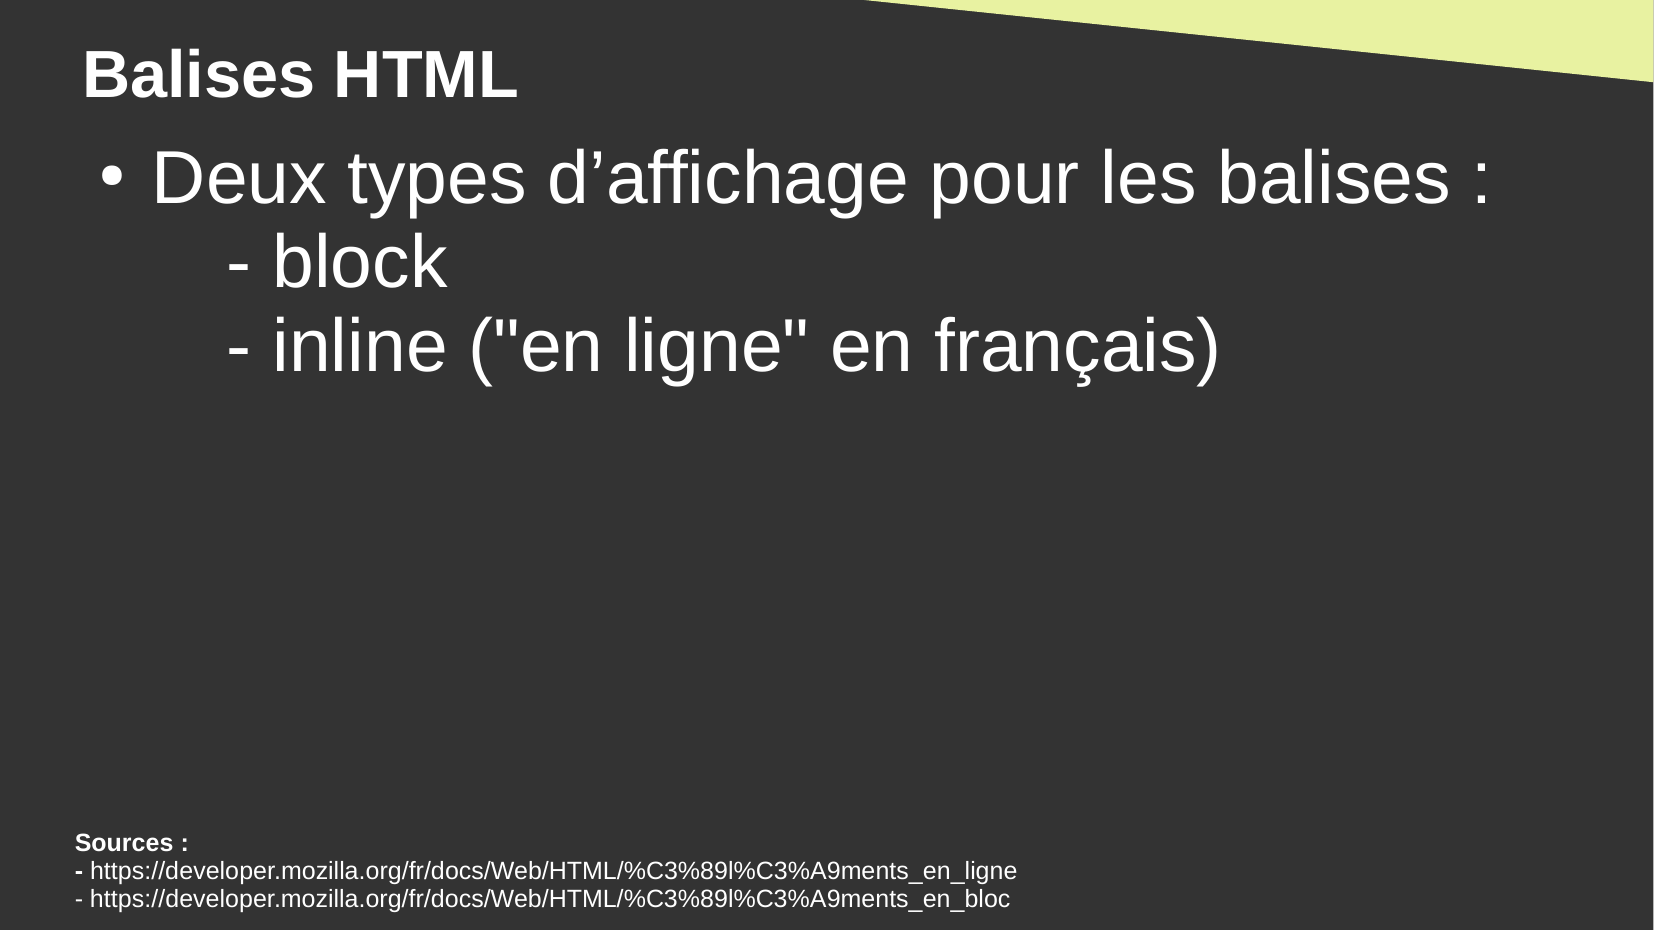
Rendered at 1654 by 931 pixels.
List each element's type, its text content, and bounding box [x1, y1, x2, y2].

title Balises HTML [82, 37, 1571, 114]
text_box Sources : - https://developer.mozilla.org/fr/docs/Web/HTML/%C3%89l%C3%A9ments_en_ligne - https://developer.mozilla.org/fr/docs/Web/HTML/%C3%89l%C3%A9ments_en_bloc [59, 821, 1546, 920]
list Deux types d’affichage pour les balises : - block - inline ("en ligne" en français) [80, 135, 1620, 507]
text_box [864, 0, 1654, 83]
